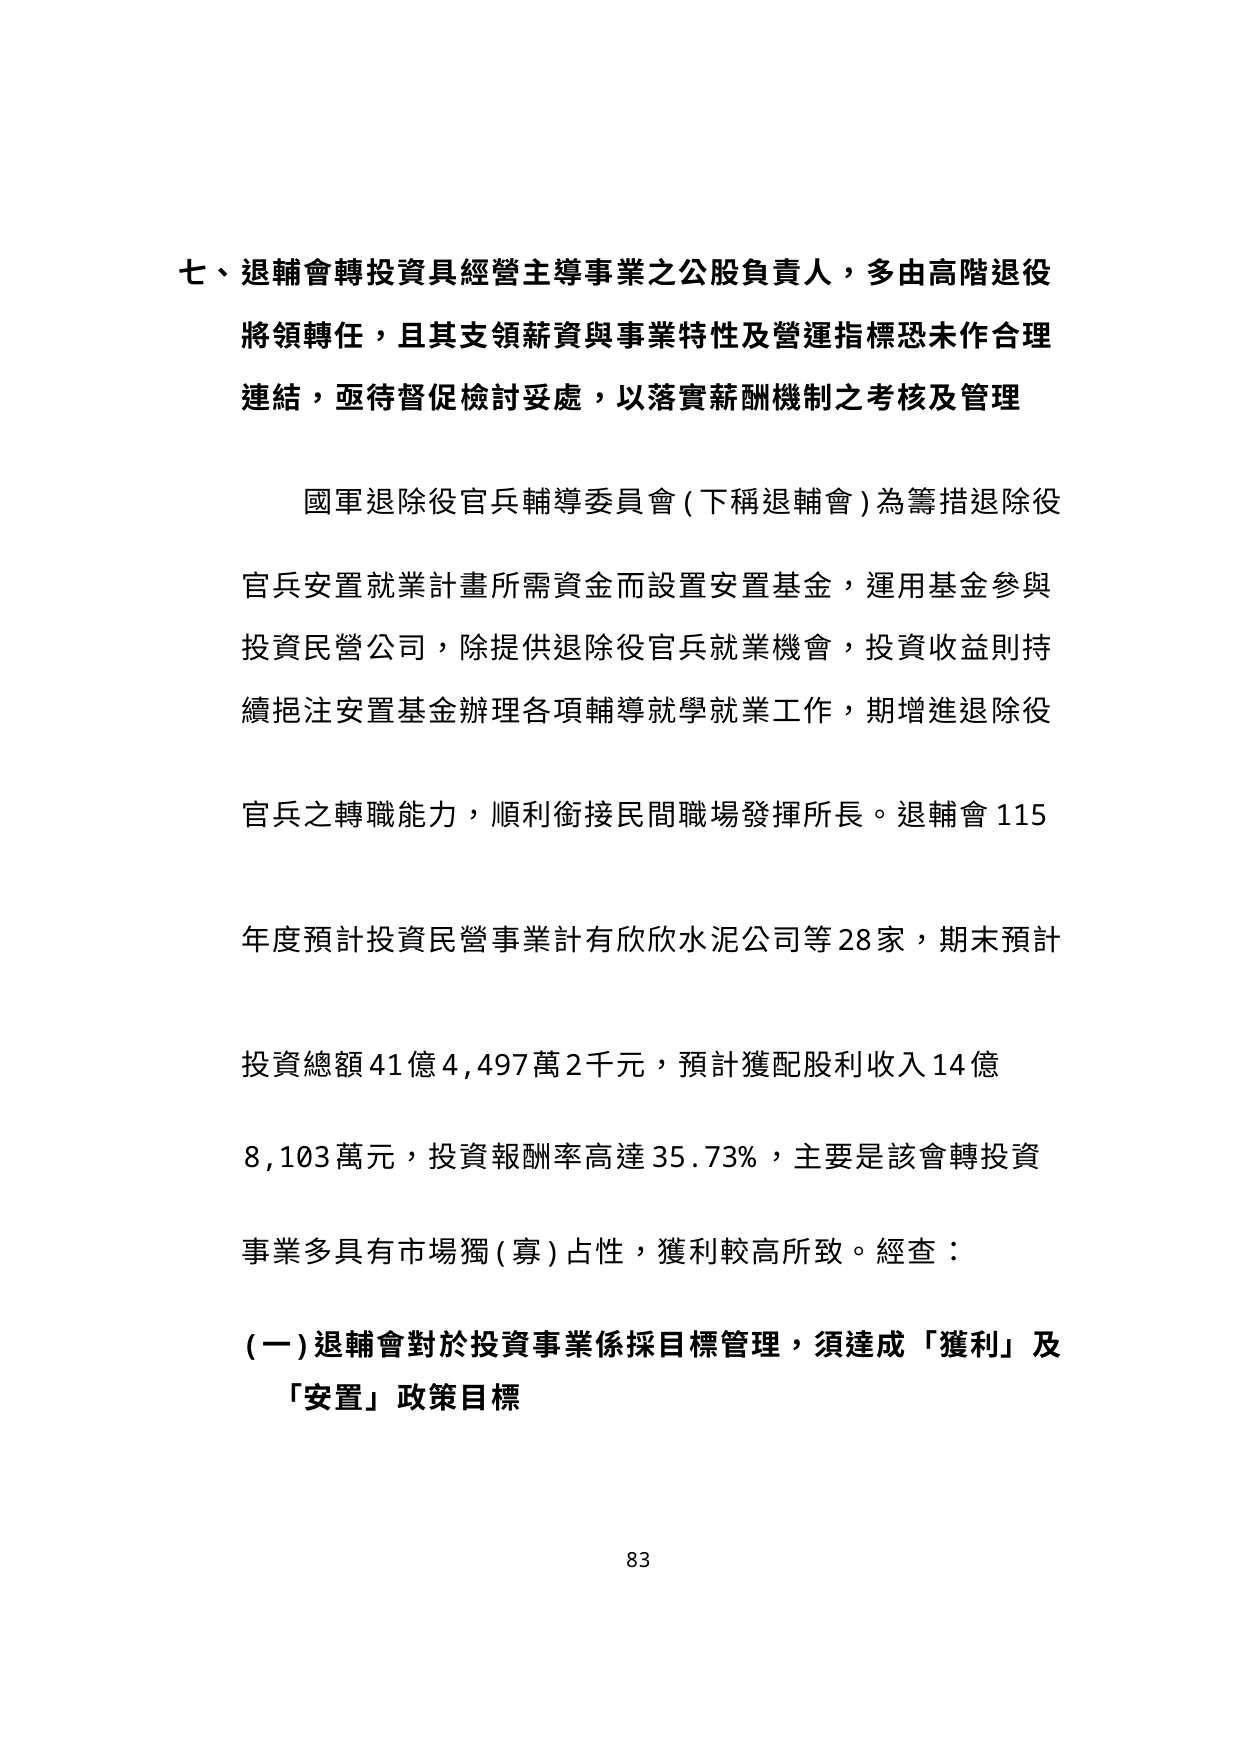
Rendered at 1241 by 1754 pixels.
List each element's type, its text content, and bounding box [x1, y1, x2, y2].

text (一)退輔會對於投資事業係採目標管理，須達成「獲利」及「安置」政策目標 [236, 1292, 1063, 1417]
text 國軍退除役官兵輔導委員會(下稱退輔會)為籌措退除役官兵安置就業計畫所需資金而設置安置基金，運用基金參與投資民營公司，除提供退除役官兵就業機會，投資收益則持續挹注安置基金辦理各項輔導就學就業工作，期增進退除役官兵之轉職能力，順利銜接民間職場發揮所長。退輔會115年度預計投資民營事業計有欣欣水泥公司等28家，期末預計投資總額41億4,497萬2千元，預計獲配股利收入14億8,103萬元，投資報酬率高達35.73%，主要是該會轉投資事業多具有市場獨(寡)占性，獲利較高所致。經查： [236, 417, 1063, 1292]
text 七、退輔會轉投資具經營主導事業之公股負責人，多由高階退役將領轉任，且其支領薪資與事業特性及營運指標恐未作合理連結，亟待督促檢討妥處，以落實薪酬機制之考核及管理 [177, 229, 1063, 417]
